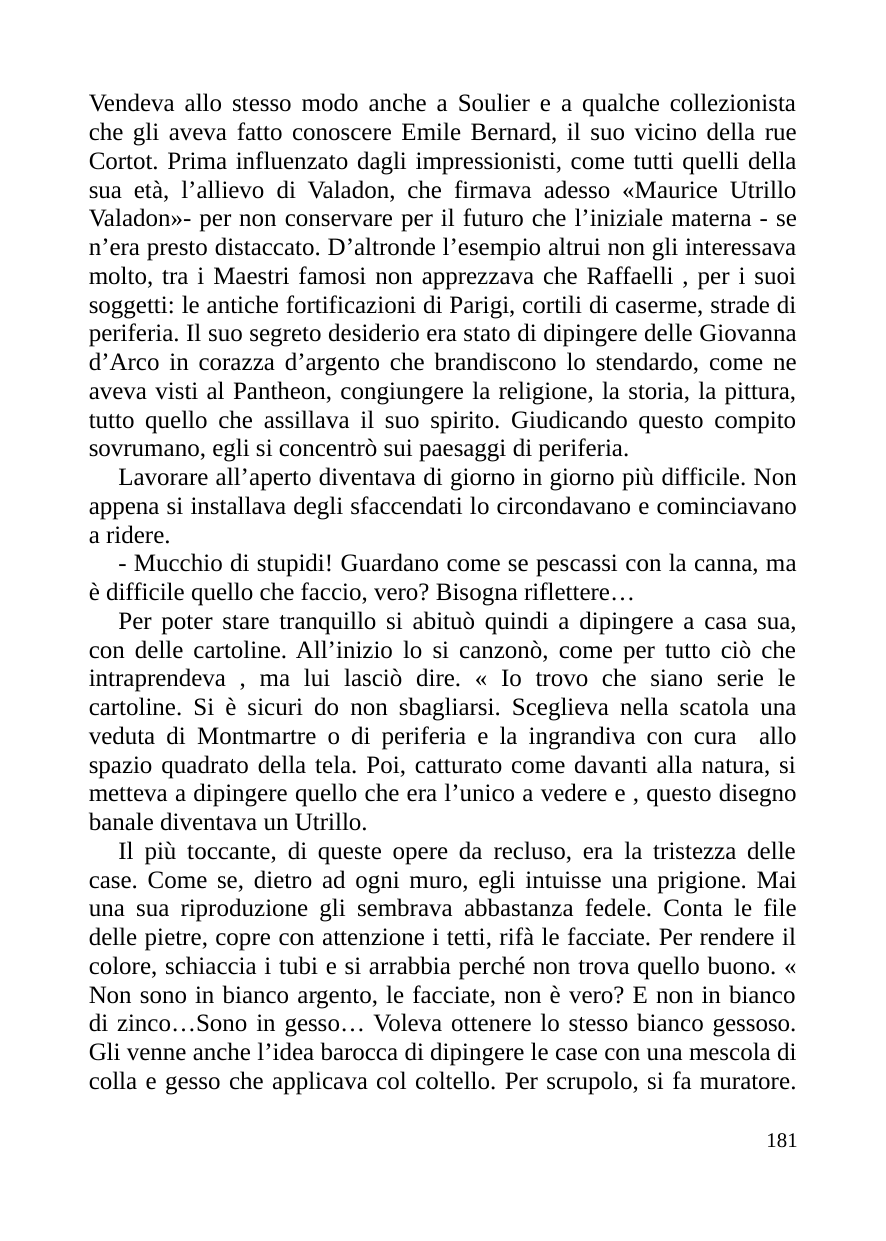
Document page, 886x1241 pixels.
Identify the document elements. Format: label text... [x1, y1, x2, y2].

text Lavorare all’aperto diventava di giorno in giorno più difficile. Non appena si installava degli sfaccendati lo circondavano e cominciavano a ridere. [88, 462, 797, 548]
text - Mucchio di stupidi! Guardano come se pescassi con la canna, ma è difficile quello che faccio, vero? Bisogna riflettere… [88, 548, 797, 606]
text Per poter stare tranquillo si abituò quindi a dipingere a casa sua, con delle cartoline. All’inizio lo si canzonò, come per tutto ciò che intraprendeva , ma lui lasciò dire. « Io trovo che siano serie le cartoline. Si è sicuri do non sbagliarsi. Sceglieva nella scatola una veduta di Montmartre o di periferia e la ingrandiva con cura allo spazio quadrato della tela. Poi, catturato come davanti alla natura, si metteva a dipingere quello che era l’unico a vedere e , questo disegno banale diventava un Utrillo. [88, 606, 797, 836]
text Vendeva allo stesso modo anche a Soulier e a qualche collezionista che gli aveva fatto conoscere Emile Bernard, il suo vicino della rue Cortot. Prima influenzato dagli impressionisti, come tutti quelli della sua età, l’allievo di Valadon, che firmava adesso «Maurice Utrillo Valadon»- per non conservare per il futuro che l’iniziale materna - se n’era presto distaccato. D’altronde l’esempio altrui non gli interessava molto, tra i Maestri famosi non apprezzava che Raffaelli , per i suoi soggetti: le antiche fortificazioni di Parigi, cortili di caserme, strade di periferia. Il suo segreto desiderio era stato di dipingere delle Giovanna d’Arco in corazza d’argento che brandiscono lo stendardo, come ne aveva visti al Pantheon, congiungere la religione, la storia, la pittura, tutto quello che assillava il suo spirito. Giudicando questo compito sovrumano, egli si concentrò sui paesaggi di periferia. [88, 88, 797, 462]
text Il più toccante, di queste opere da recluso, era la tristezza delle case. Come se, dietro ad ogni muro, egli intuisse una prigione. Mai una sua riproduzione gli sembrava abbastanza fedele. Conta le file delle pietre, copre con attenzione i tetti, rifà le facciate. Per rendere il colore, schiaccia i tubi e si arrabbia perché non trova quello buono. « Non sono in bianco argento, le facciate, non è vero? E non in bianco di zinco…Sono in gesso… Voleva ottenere lo stesso bianco gessoso. Gli venne anche l’idea barocca di dipingere le case con una mescola di colla e gesso che applicava col coltello. Per scrupolo, si fa muratore. [88, 836, 797, 1095]
